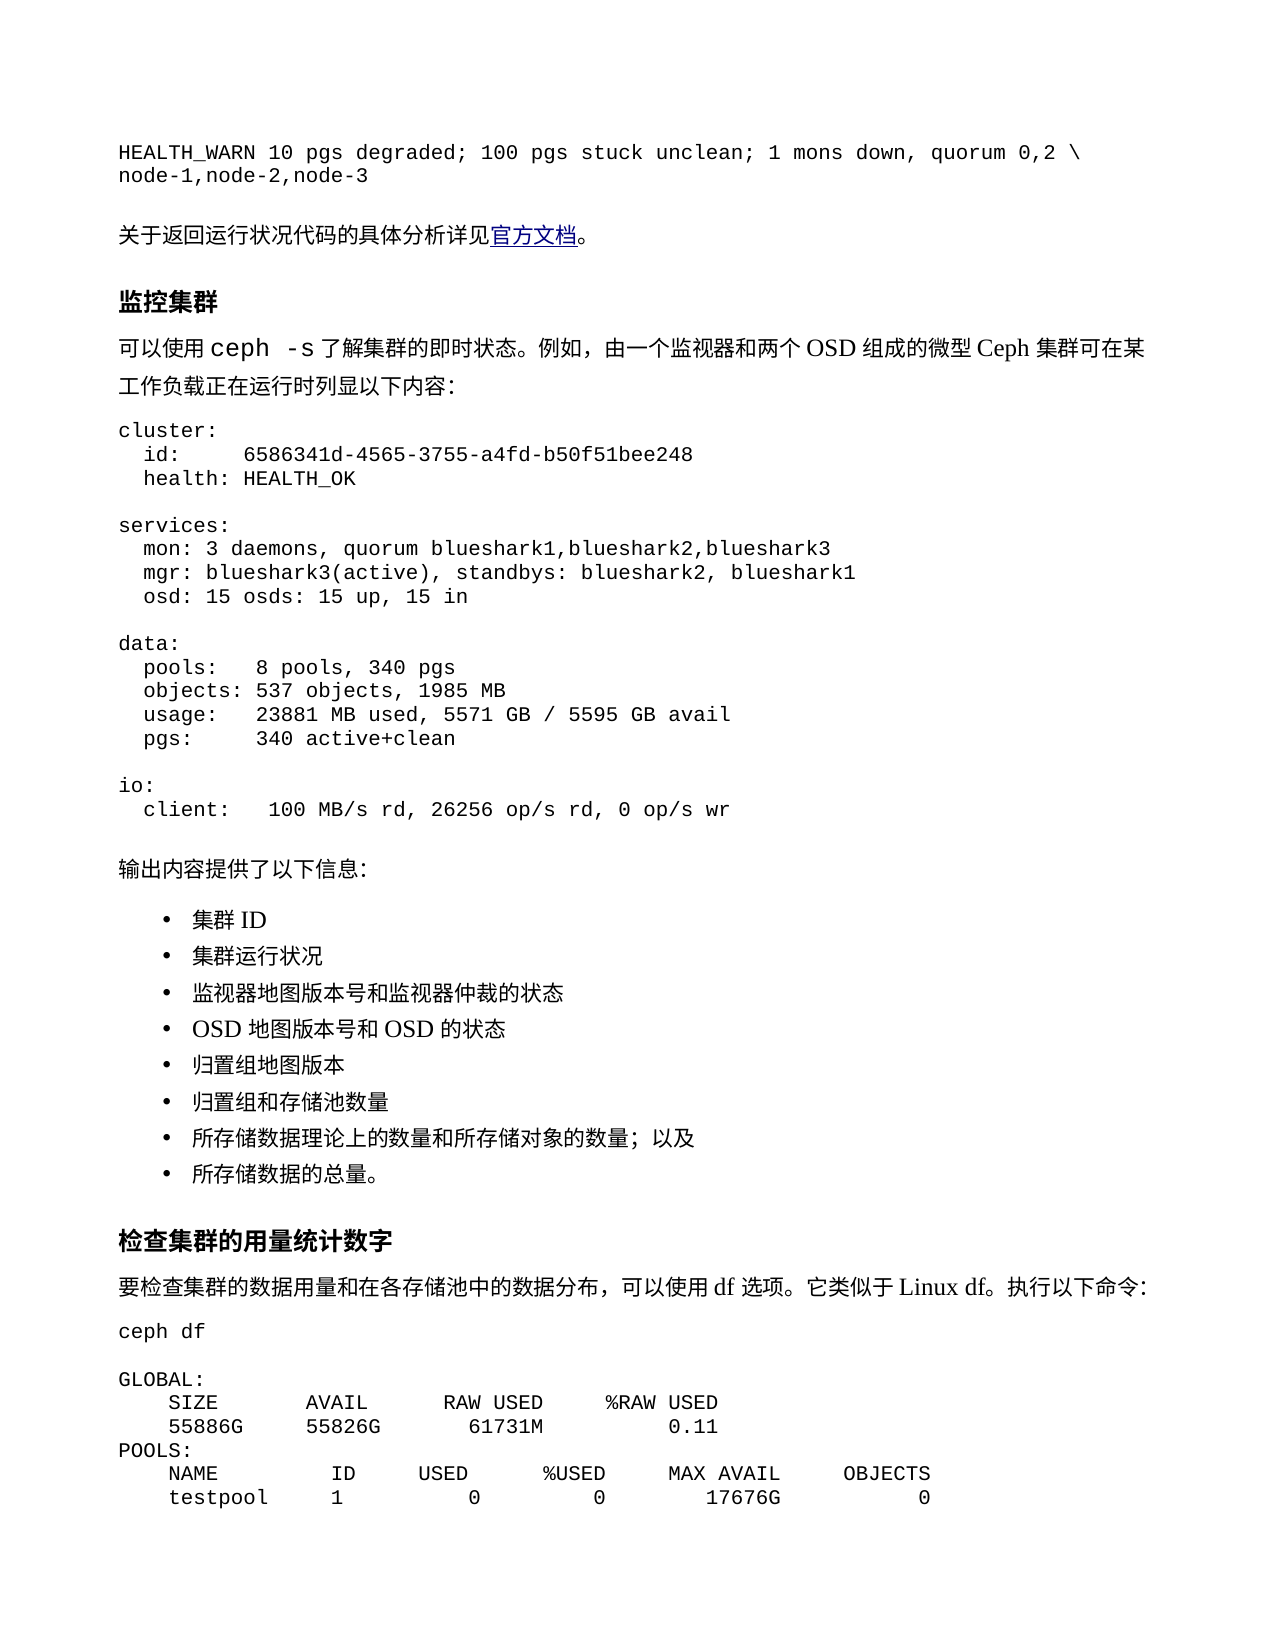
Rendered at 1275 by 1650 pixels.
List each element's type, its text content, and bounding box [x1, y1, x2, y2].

text io: [118, 775, 1157, 798]
text 55886G 55826G 61731M 0.11 [118, 1416, 1157, 1440]
text NAME ID USED %USED MAX AVAIL OBJECTS [118, 1463, 1157, 1487]
text 输出内容提供了以下信息： [118, 852, 1157, 883]
text POOLS: [118, 1440, 1157, 1463]
text data: [118, 633, 1157, 657]
list 所存储数据的总量。 [162, 1157, 1157, 1189]
list 集群运行状况 [162, 939, 1157, 971]
list 监视器地图版本号和监视器仲裁的状态 [162, 976, 1157, 1007]
text objects: 537 objects, 1985 MB [118, 680, 1157, 704]
text SIZE AVAIL RAW USED %RAW USED [118, 1392, 1157, 1416]
text cluster: [118, 420, 1157, 444]
text node-1,node-2,node-3 [118, 165, 1157, 189]
list 归置组和存储池数量 [162, 1085, 1157, 1116]
text mgr: blueshark3(active), standbys: blueshark2, blueshark1 [118, 562, 1157, 586]
text 可以使用ceph -s了解集群的即时状态。例如，由一个监视器和两个 OSD 组成的微型 Ceph 集群可在某工作负载正在运行时列显以下内容： [118, 331, 1157, 401]
text GLOBAL: [118, 1369, 1157, 1392]
text pools: 8 pools, 340 pgs [118, 657, 1157, 680]
list 所存储数据理论上的数量和所存储对象的数量；以及 [162, 1121, 1157, 1153]
text osd: 15 osds: 15 up, 15 in [118, 586, 1157, 609]
list OSD 地图版本号和 OSD 的状态 [162, 1012, 1157, 1044]
text 关于返回运行状况代码的具体分析详见官方文档。 [118, 218, 1157, 250]
text id: 6586341d-4565-3755-a4fd-b50f51bee248 [118, 444, 1157, 467]
subtitle 检查集群的用量统计数字 [118, 1221, 1157, 1258]
text ceph df [118, 1321, 1157, 1345]
text client: 100 MB/s rd, 26256 op/s rd, 0 op/s wr [118, 798, 1157, 822]
list 集群 ID [162, 903, 1157, 935]
text 要检查集群的数据用量和在各存储池中的数据分布，可以使用 df 选项。它类似于 Linux df。执行以下命令： [118, 1270, 1157, 1302]
text pgs: 340 active+clean [118, 728, 1157, 751]
list 归置组地图版本 [162, 1048, 1157, 1080]
text health: HEALTH_OK [118, 467, 1157, 491]
text usage: 23881 MB used, 5571 GB / 5595 GB avail [118, 704, 1157, 728]
text services: [118, 515, 1157, 538]
text testpool 1 0 0 17676G 0 [118, 1487, 1157, 1511]
text HEALTH_WARN 10 pgs degraded; 100 pgs stuck unclean; 1 mons down, quorum 0,2 \ [118, 142, 1157, 165]
text mon: 3 daemons, quorum blueshark1,blueshark2,blueshark3 [118, 538, 1157, 562]
subtitle 监控集群 [118, 282, 1157, 319]
